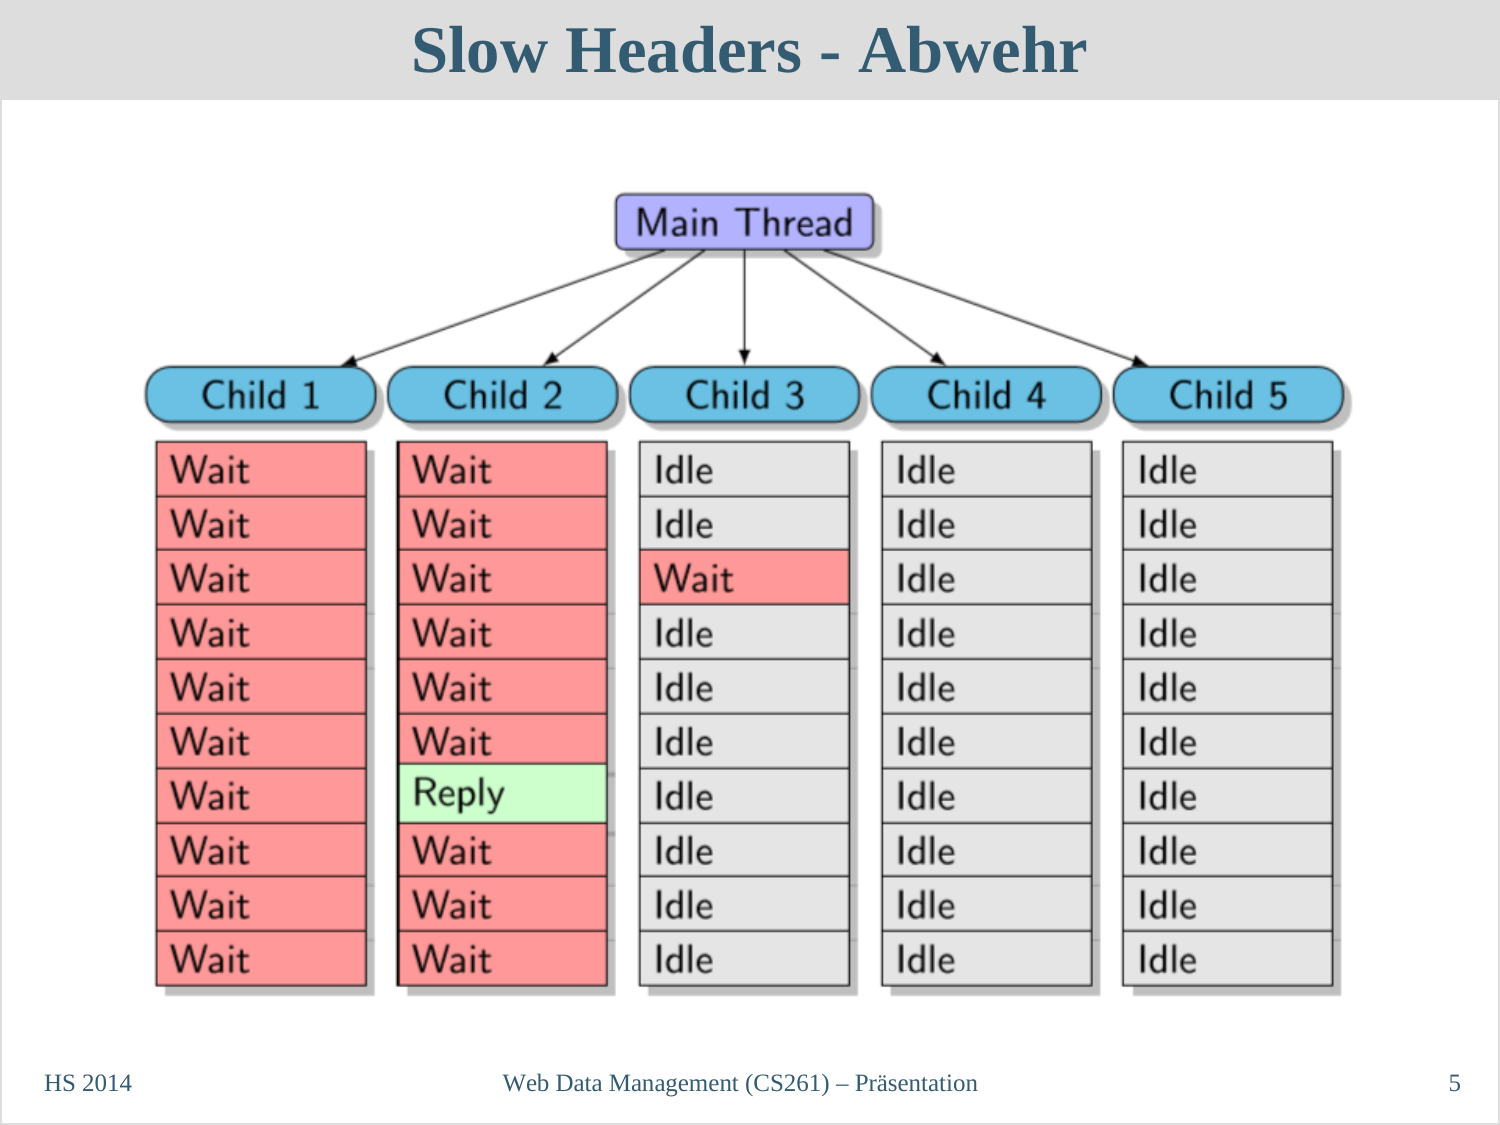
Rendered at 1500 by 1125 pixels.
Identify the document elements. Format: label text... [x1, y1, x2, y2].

text_box [1375, 1058, 1477, 1097]
title Slow Headers - Abwehr [0, 0, 1500, 100]
text_box Web Data Management (CS261) – Präsentation [300, 1058, 1201, 1107]
text_box HS 2014 [29, 1058, 195, 1097]
picture [125, 190, 1376, 999]
